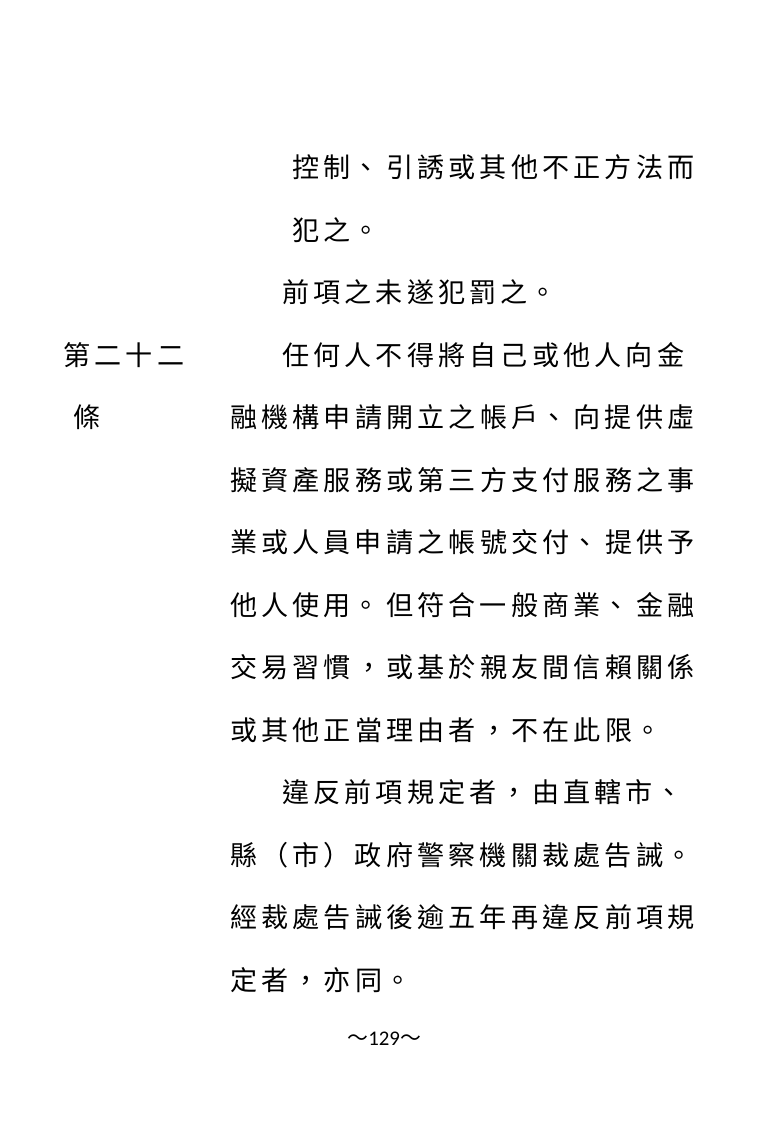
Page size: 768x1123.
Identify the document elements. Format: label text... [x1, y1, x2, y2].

table_cell 控制、引誘或其他不正方法而犯之。 前項之未遂犯罰之。 [214, 124, 716, 312]
table_cell 第二十二條 [51, 312, 214, 999]
table_cell 任何人不得將自己或他人向金融機構申請開立之帳戶、向提供虛擬資產服務或第三方支付服務之事業或人員申請之帳號交付、提供予他人使用。但符合一般商業、金融交易習慣，或基於親友間信賴關係或其他正當理由者，不在此限。 違反前項規定者，由直轄市、縣（市）政府警察機關裁處告誡。經裁處告誡後逾五年再違反前項規定者，亦同。 [214, 312, 716, 999]
table_cell [51, 124, 214, 312]
